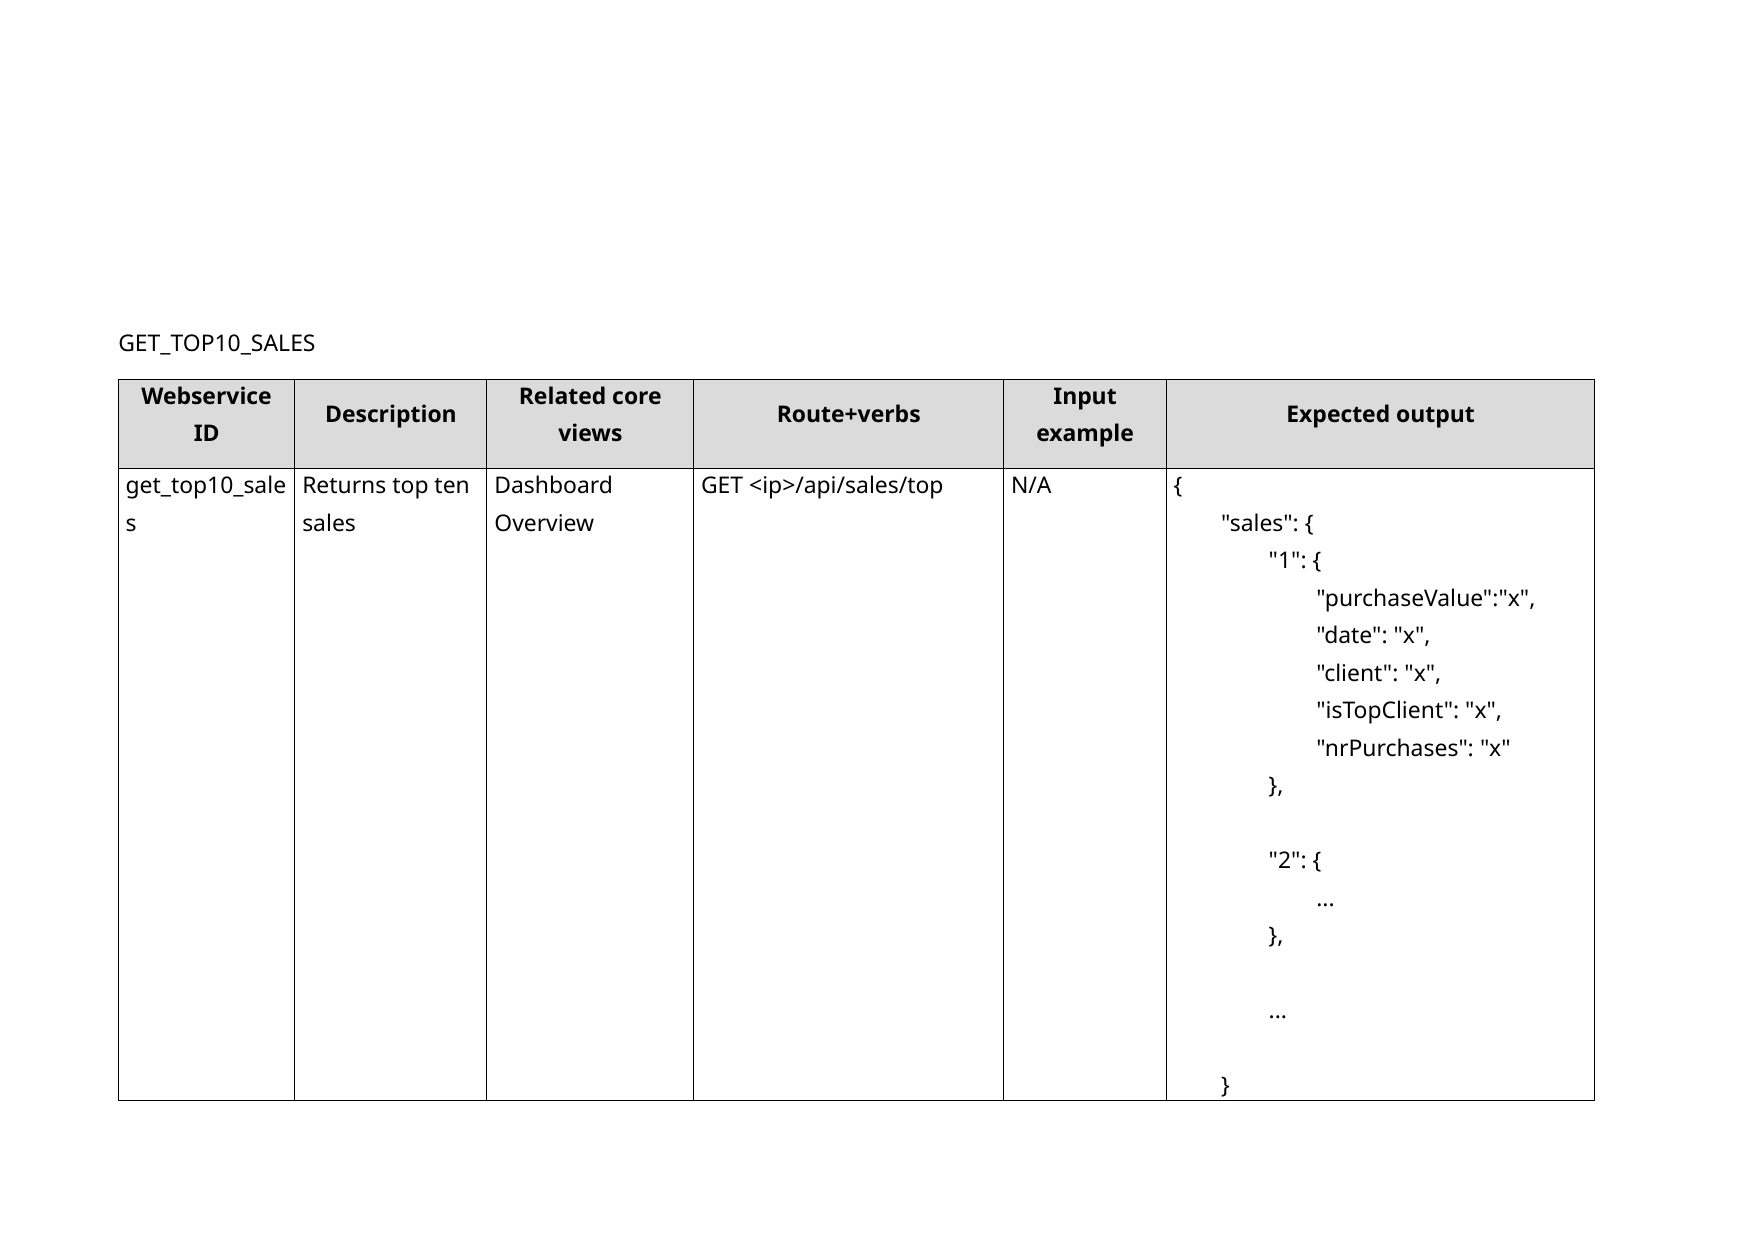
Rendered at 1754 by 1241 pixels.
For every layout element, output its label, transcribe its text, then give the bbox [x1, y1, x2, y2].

table_header Related core views [487, 380, 693, 468]
text GET_TOP10_SALES [118, 326, 1636, 358]
table_header Webservice ID [119, 380, 294, 468]
table_header Description [295, 380, 486, 468]
table_header Route+verbs [694, 380, 1003, 468]
table_cell Dashboard Overview [487, 469, 693, 1100]
table_header Input example [1004, 380, 1166, 468]
table_cell Returns top ten sales [295, 469, 486, 1100]
table_cell N/A [1004, 469, 1166, 1100]
table_cell get_top10_sales [119, 469, 294, 1100]
table_header Expected output [1167, 380, 1594, 468]
table_cell { "sales": { "1": { "purchaseValue":"x", "date": "x", "client": "x", "isTopClient": "x", "nrPurchases": "x" }, "2": { ... }, ... } [1167, 469, 1594, 1100]
table_cell GET <ip>/api/sales/top [694, 469, 1003, 1100]
